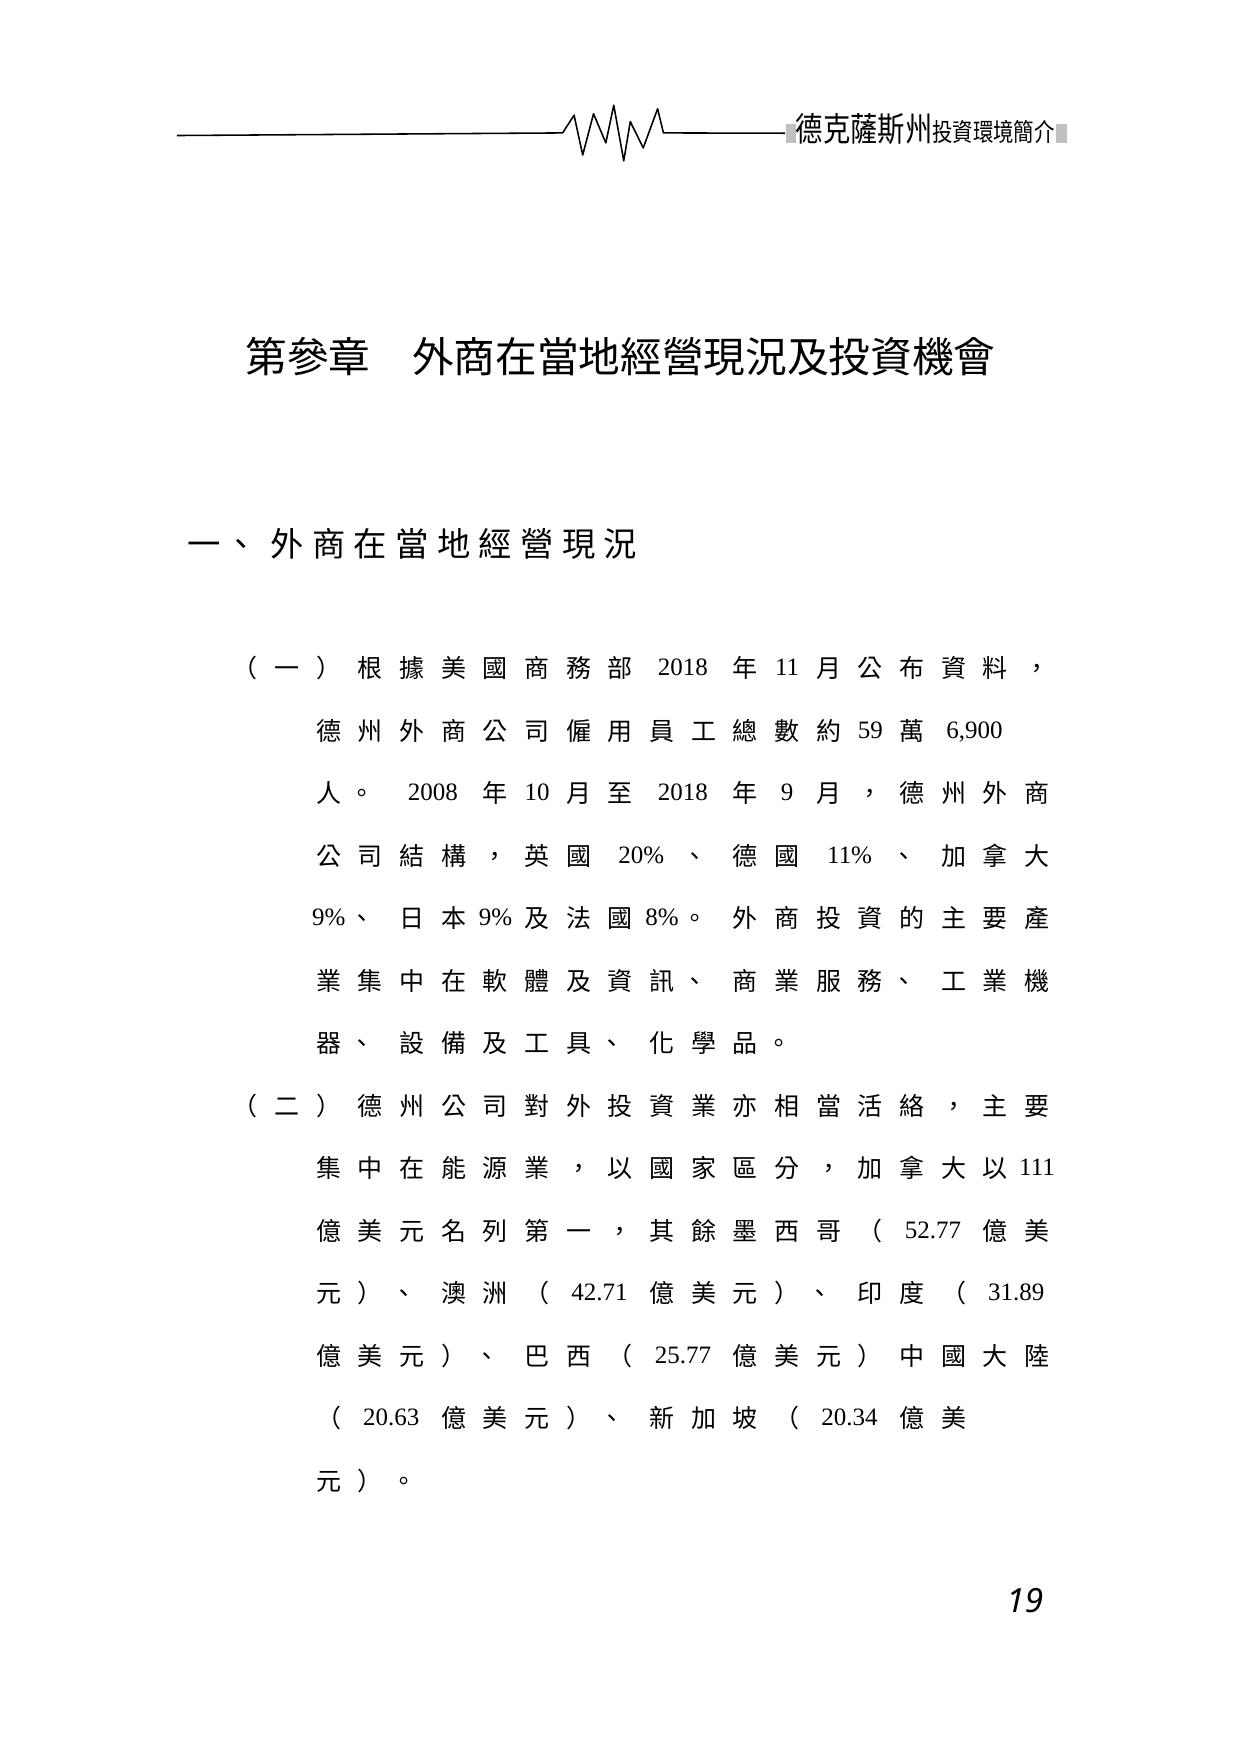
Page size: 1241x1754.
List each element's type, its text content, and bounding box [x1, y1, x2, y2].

text 一、外商在當地經營現況 [183, 500, 1058, 563]
text （一）根據美國商務部2018年11月公布資料，德州外商公司僱用員工總數約59萬6,900人。2008年10月至2018年9月，德州外商公司結構，英國20%、德國11%、加拿大9%、日本9%及法國8%。外商投資的主要產業集中在軟體及資訊、商業服務、工業機器、設備及工具、化學品。 [207, 625, 1058, 1063]
text 第參章 外商在當地經營現況及投資機會 [183, 313, 1058, 375]
text （二）德州公司對外投資業亦相當活絡，主要集中在能源業，以國家區分，加拿大以111億美元名列第一，其餘墨西哥（52.77億美元）、澳洲（42.71億美元）、印度（31.89億美元）、巴西（25.77億美元）中國大陸（20.63億美元）、新加坡（20.34億美元）。 [207, 1063, 1058, 1500]
